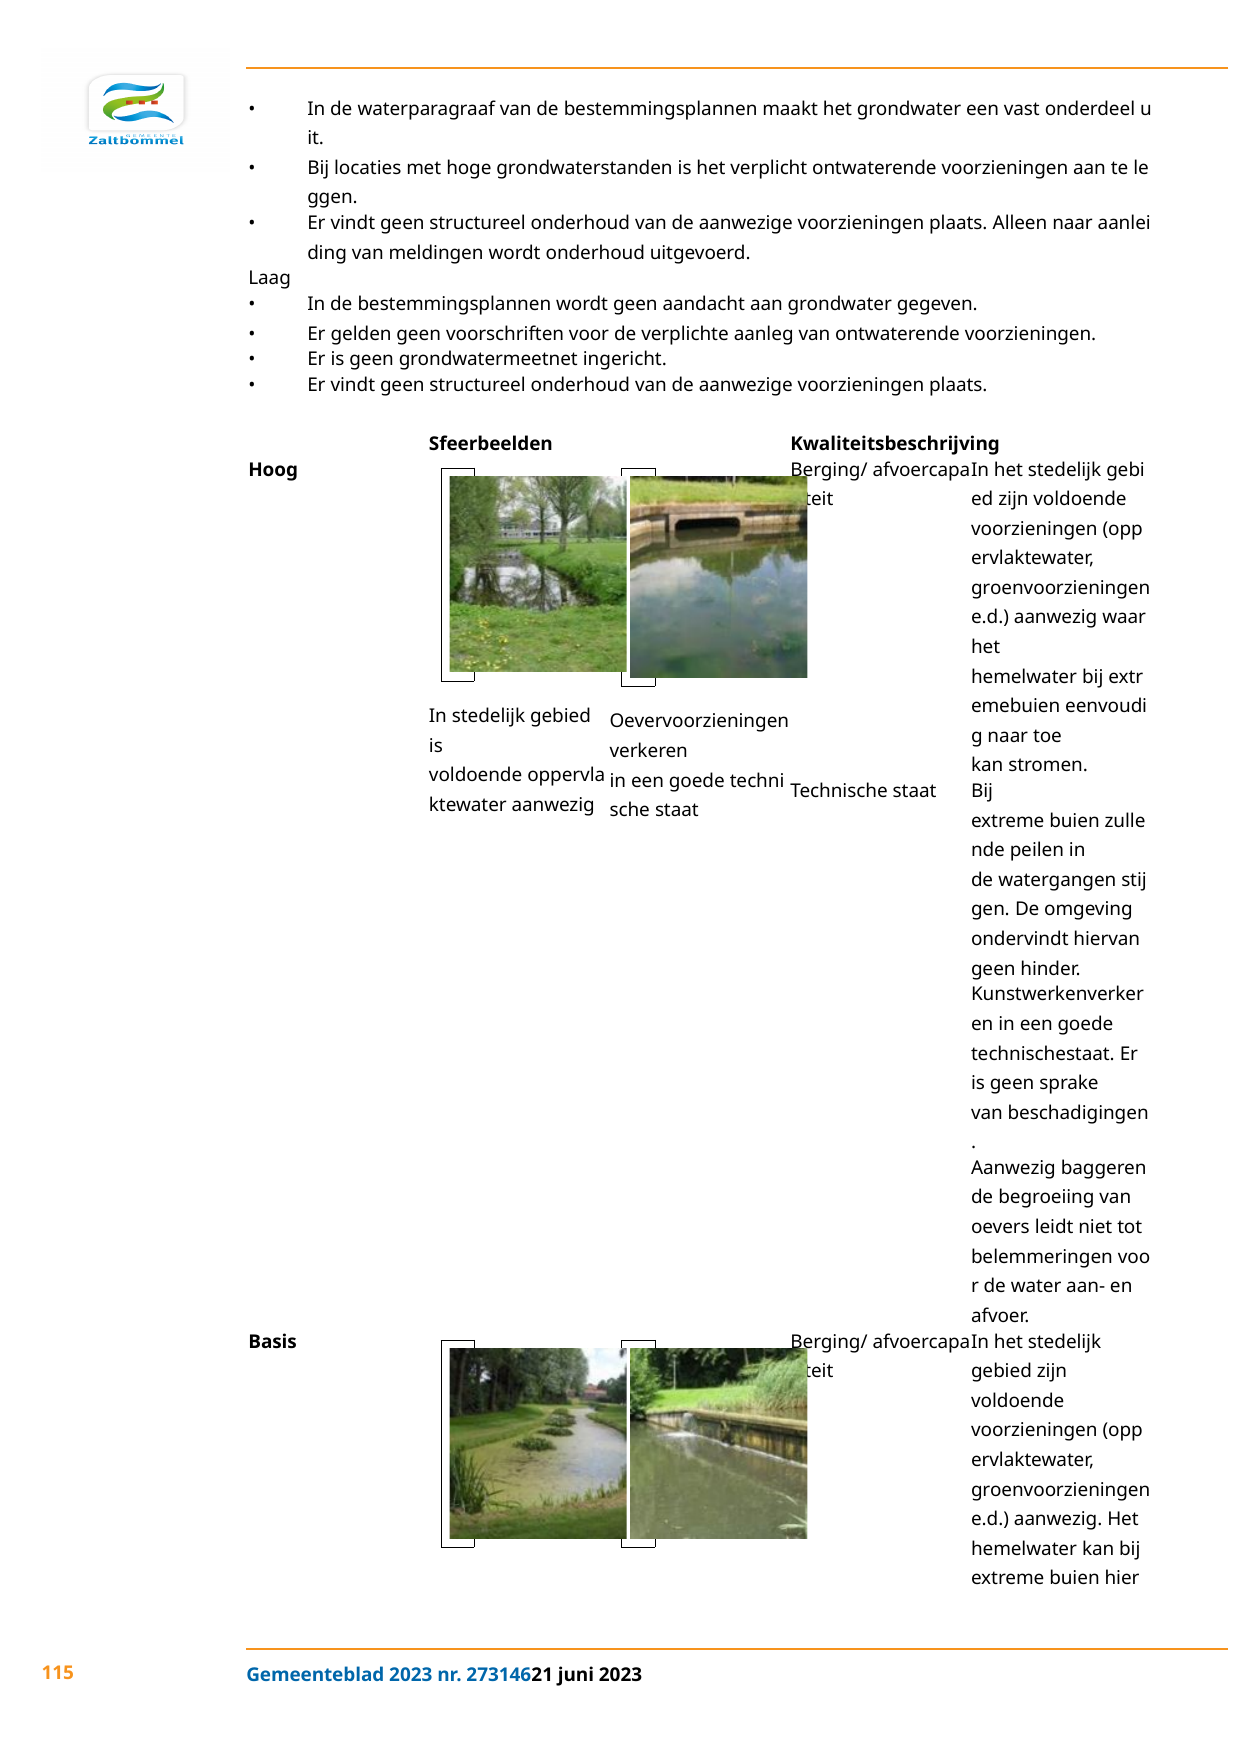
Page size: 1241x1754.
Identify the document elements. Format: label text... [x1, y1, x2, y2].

table_cell Oevervoorzieningenverkeren in een goede technische staat [609, 678, 790, 1328]
table_cell Technische staat [790, 777, 971, 1328]
table_cell Er vindt geen structureel onderhoud van de aanwezige voorzieningen plaats. [248, 371, 1152, 397]
picture [630, 1348, 808, 1539]
table_cell [790, 678, 971, 777]
picture [630, 476, 808, 678]
table_header Sfeerbeelden [429, 430, 790, 456]
picture [449, 476, 627, 672]
table_cell Er is geen grondwatermeetnet ingericht. [248, 346, 1152, 371]
table_cell [609, 1328, 790, 1348]
table_cell In het stedelijk gebied zijn voldoende voorzieningen (oppervlaktewater, groenvoorzieningen e.d.) aanwezig. Het hemelwater kan bij extreme buien hier [971, 1328, 1152, 1590]
picture [41, 47, 231, 172]
table_cell In het stedelijk gebied zijn voldoende voorzieningen (oppervlaktewater, groenvoorzieningen e.d.) aanwezig waar het hemelwater bij extremebuien eenvoudig naar toe kan stromen. [971, 456, 1152, 777]
table_cell Basis [248, 1328, 429, 1590]
table_cell Aanwezig baggeren de begroeiing van oevers leidt niet tot belemmeringen voor de water aan- en afvoer. [971, 1154, 1152, 1328]
picture [449, 1348, 627, 1539]
table_cell In de waterparagraaf van de bestemmingsplannen maakt het grondwater een vast onderdeel uit. Bij locaties met hoge grondwaterstanden is het verplicht ontwaterende voorzieningen aan te leggen. [248, 95, 1152, 209]
table_header Kwaliteitsbeschrijving [790, 430, 1152, 456]
table_cell In de bestemmingsplannen wordt geen aandacht aan grondwater gegeven. Er gelden geen voorschriften voor de verplichte aanleg van ontwaterende voorzieningen. [248, 290, 1152, 346]
table_cell Bij extreme buien zullende peilen in de watergangen stijgen. De omgeving ondervindt hiervan geen hinder. [971, 777, 1152, 981]
table_cell Berging/ afvoercapaciteit [790, 1328, 971, 1590]
table_cell [609, 456, 790, 476]
table_cell [609, 1341, 790, 1590]
table_cell Berging/ afvoercapaciteit [790, 456, 971, 677]
table_cell Laag [248, 265, 1152, 290]
table_cell Kunstwerkenverkeren in een goede technischestaat. Er is geen sprake van beschadigingen. [971, 981, 1152, 1154]
table_cell [622, 469, 655, 677]
table_cell Hoog [248, 456, 429, 1328]
table_cell Er vindt geen structureel onderhoud van de aanwezige voorzieningen plaats. Alleen naar aanleiding van meldingen wordt onderhoud uitgevoerd. [248, 209, 1152, 264]
table_header [248, 430, 429, 456]
table_cell [429, 1328, 609, 1590]
table_cell In stedelijk gebied is voldoende oppervlaktewater aanwezig [429, 456, 609, 1328]
